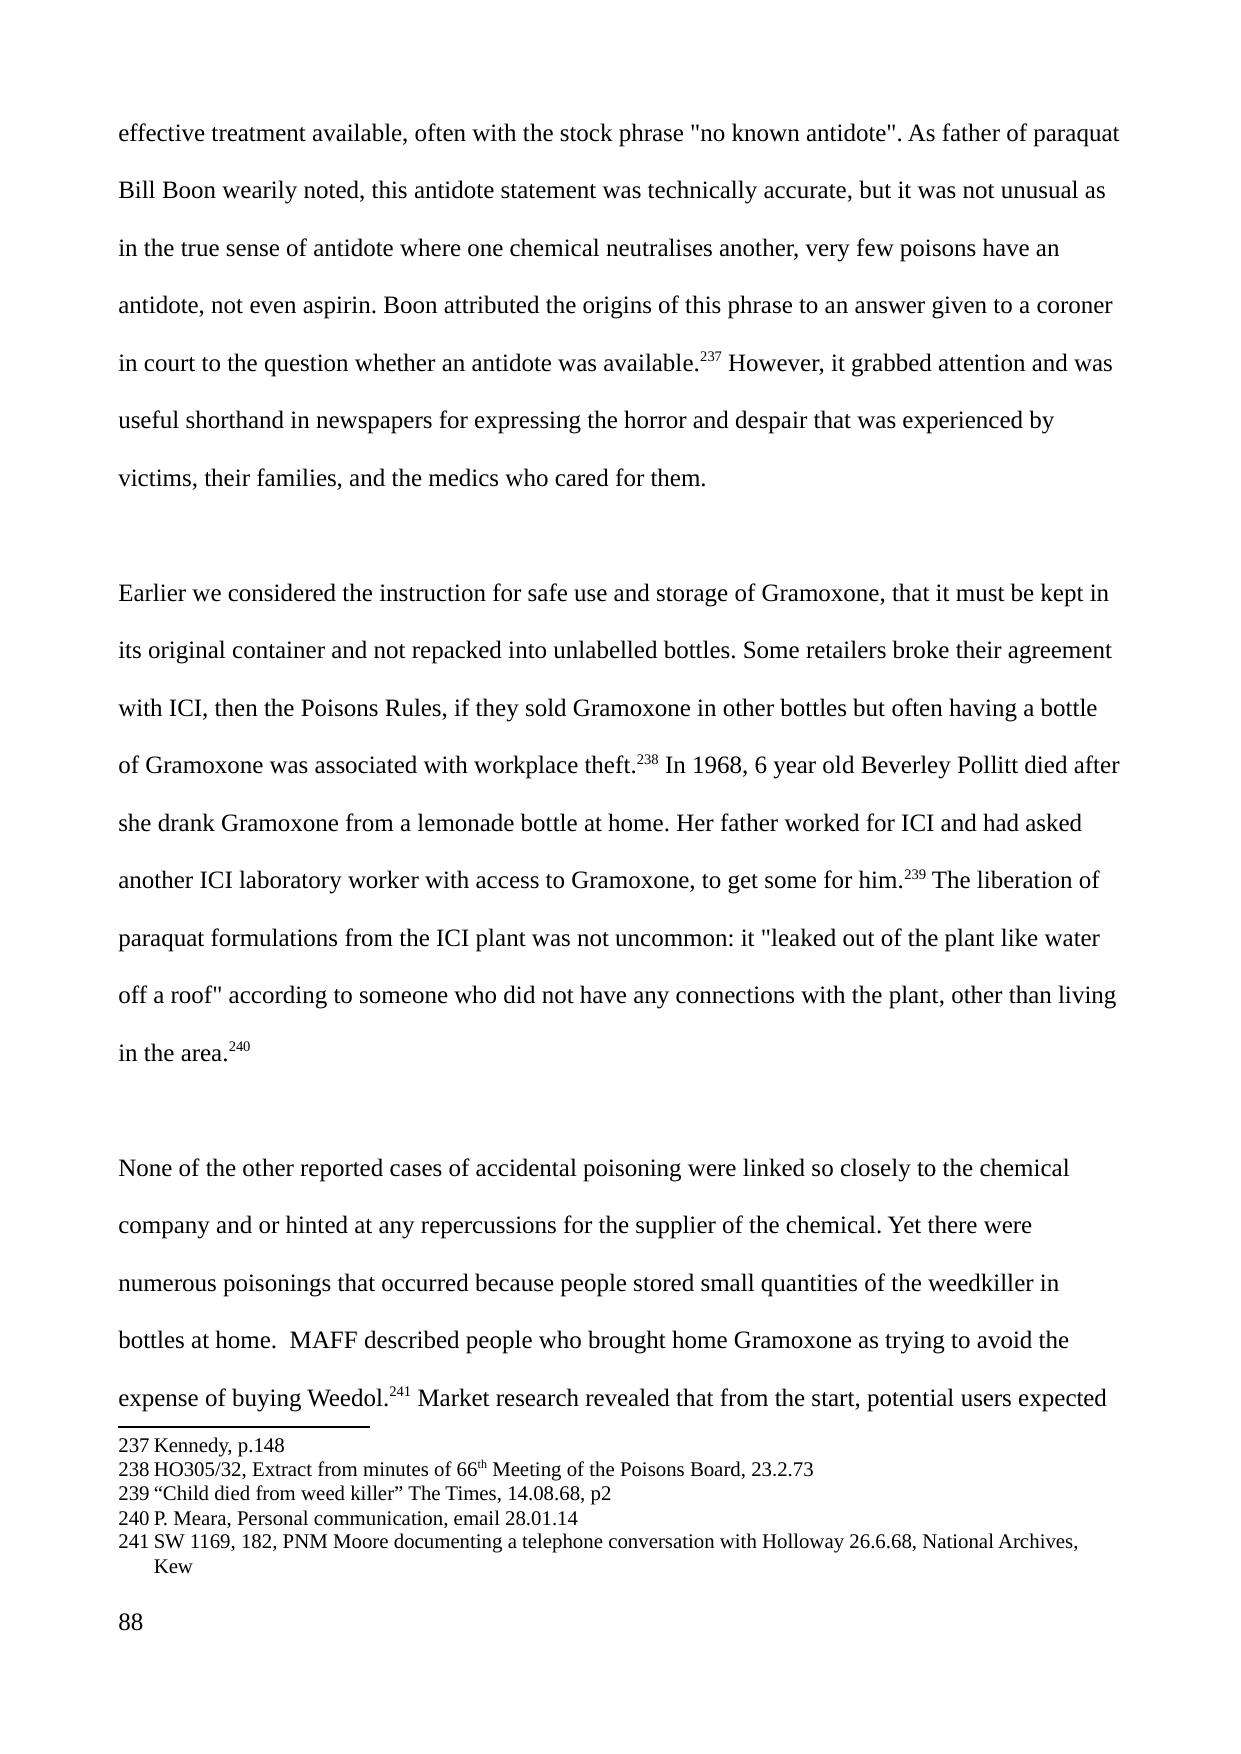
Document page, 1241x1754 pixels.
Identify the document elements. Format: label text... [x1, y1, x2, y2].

text SW 1169, 182, PNM Moore documenting a telephone conversation with Holloway 26.6.68, National Archives, Kew [118, 1529, 1122, 1578]
text effective treatment available, often with the stock phrase "no known antidote". As father of paraquat Bill Boon wearily noted, this antidote statement was technically accurate, but it was not unusual as in the true sense of antidote where one chemical neutralises another, very few poisons have an antidote, not even aspirin. Boon attributed the origins of this phrase to an answer given to a coroner in court to the question whether an antidote was available. However, it grabbed attention and was useful shorthand in newspapers for expressing the horror and despair that was experienced by victims, their families, and the medics who cared for them. [118, 118, 1122, 492]
text Kennedy, p.148 [118, 1433, 1122, 1457]
text Earlier we considered the instruction for safe use and storage of Gramoxone, that it must be kept in its original container and not repacked into unlabelled bottles. Some retailers broke their agreement with ICI, then the Poisons Rules, if they sold Gramoxone in other bottles but often having a bottle of Gramoxone was associated with workplace theft. In 1968, 6 year old Beverley Pollitt died after she drank Gramoxone from a lemonade bottle at home. Her father worked for ICI and had asked another ICI laboratory worker with access to Gramoxone, to get some for him. The liberation of paraquat formulations from the ICI plant was not uncommon: it "leaked out of the plant like water off a roof" according to someone who did not have any connections with the plant, other than living in the area. [118, 578, 1122, 1067]
text HO305/32, Extract from minutes of 66th Meeting of the Poisons Board, 23.2.73 [118, 1457, 1122, 1481]
text None of the other reported cases of accidental poisoning were linked so closely to the chemical company and or hinted at any repercussions for the supplier of the chemical. Yet there were numerous poisonings that occurred because people stored small quantities of the weedkiller in bottles at home. MAFF described people who brought home Gramoxone as trying to avoid the expense of buying Weedol. Market research revealed that from the start, potential users expected [118, 1153, 1122, 1412]
text P. Meara, Personal communication, email 28.01.14 [118, 1505, 1122, 1529]
text “Child died from weed killer” The Times, 14.08.68, p2 [118, 1481, 1122, 1505]
